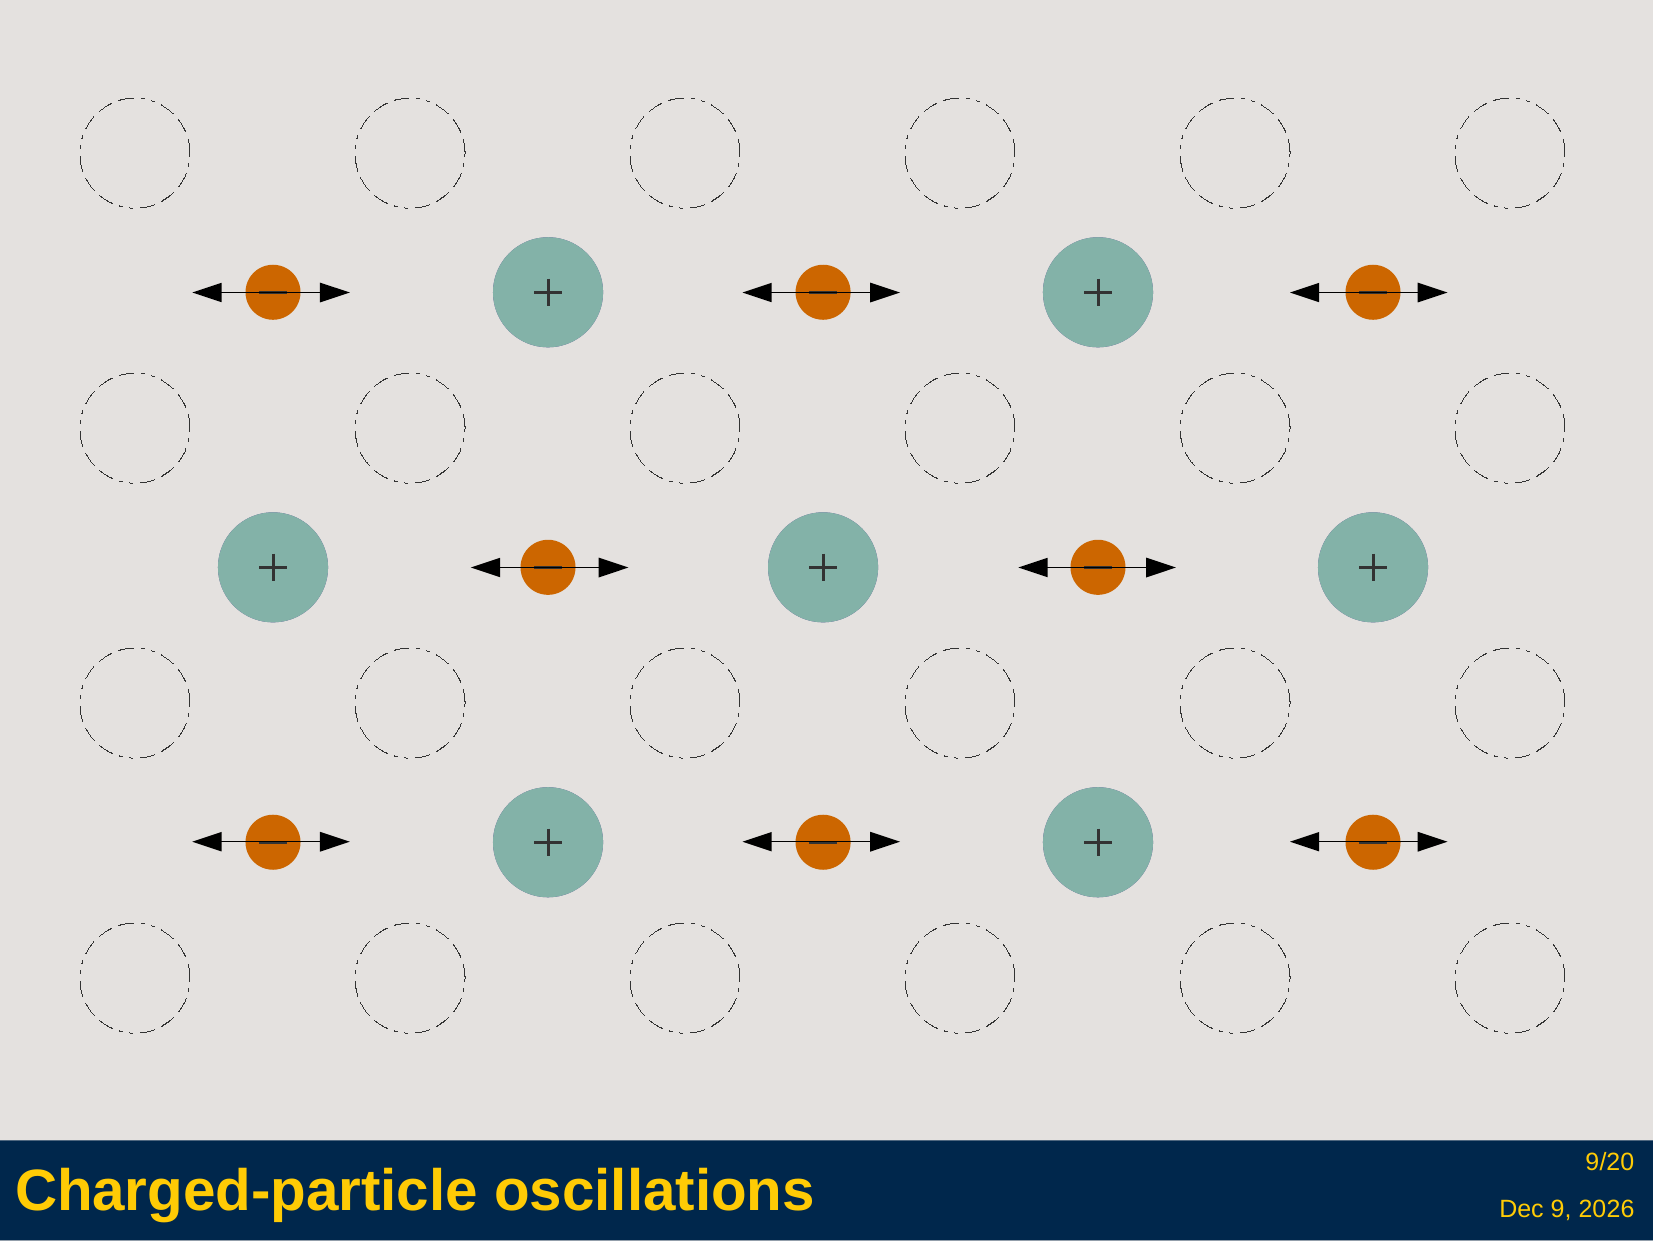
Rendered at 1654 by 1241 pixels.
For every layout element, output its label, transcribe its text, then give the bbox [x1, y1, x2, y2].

text_box [520, 568, 576, 595]
text_box [245, 293, 301, 320]
text_box [1042, 787, 1154, 898]
text_box [1317, 512, 1429, 623]
text_box [245, 264, 301, 292]
text_box [1345, 842, 1401, 870]
text_box [245, 814, 301, 841]
text_box [492, 237, 604, 348]
text_box [1042, 237, 1154, 348]
text_box [1345, 293, 1401, 320]
text_box [492, 787, 604, 898]
text_box [795, 293, 851, 320]
title Charged-particle oscillations [14, 1140, 1380, 1241]
text_box [768, 512, 879, 623]
text_box [520, 539, 576, 567]
text_box [795, 814, 851, 841]
text_box [795, 264, 851, 292]
text_box [1070, 568, 1126, 595]
text_box [1345, 814, 1401, 841]
text_box [245, 842, 301, 870]
text_box [217, 512, 329, 623]
text_box [1070, 539, 1126, 567]
text_box [1345, 264, 1401, 292]
text_box [795, 842, 851, 870]
